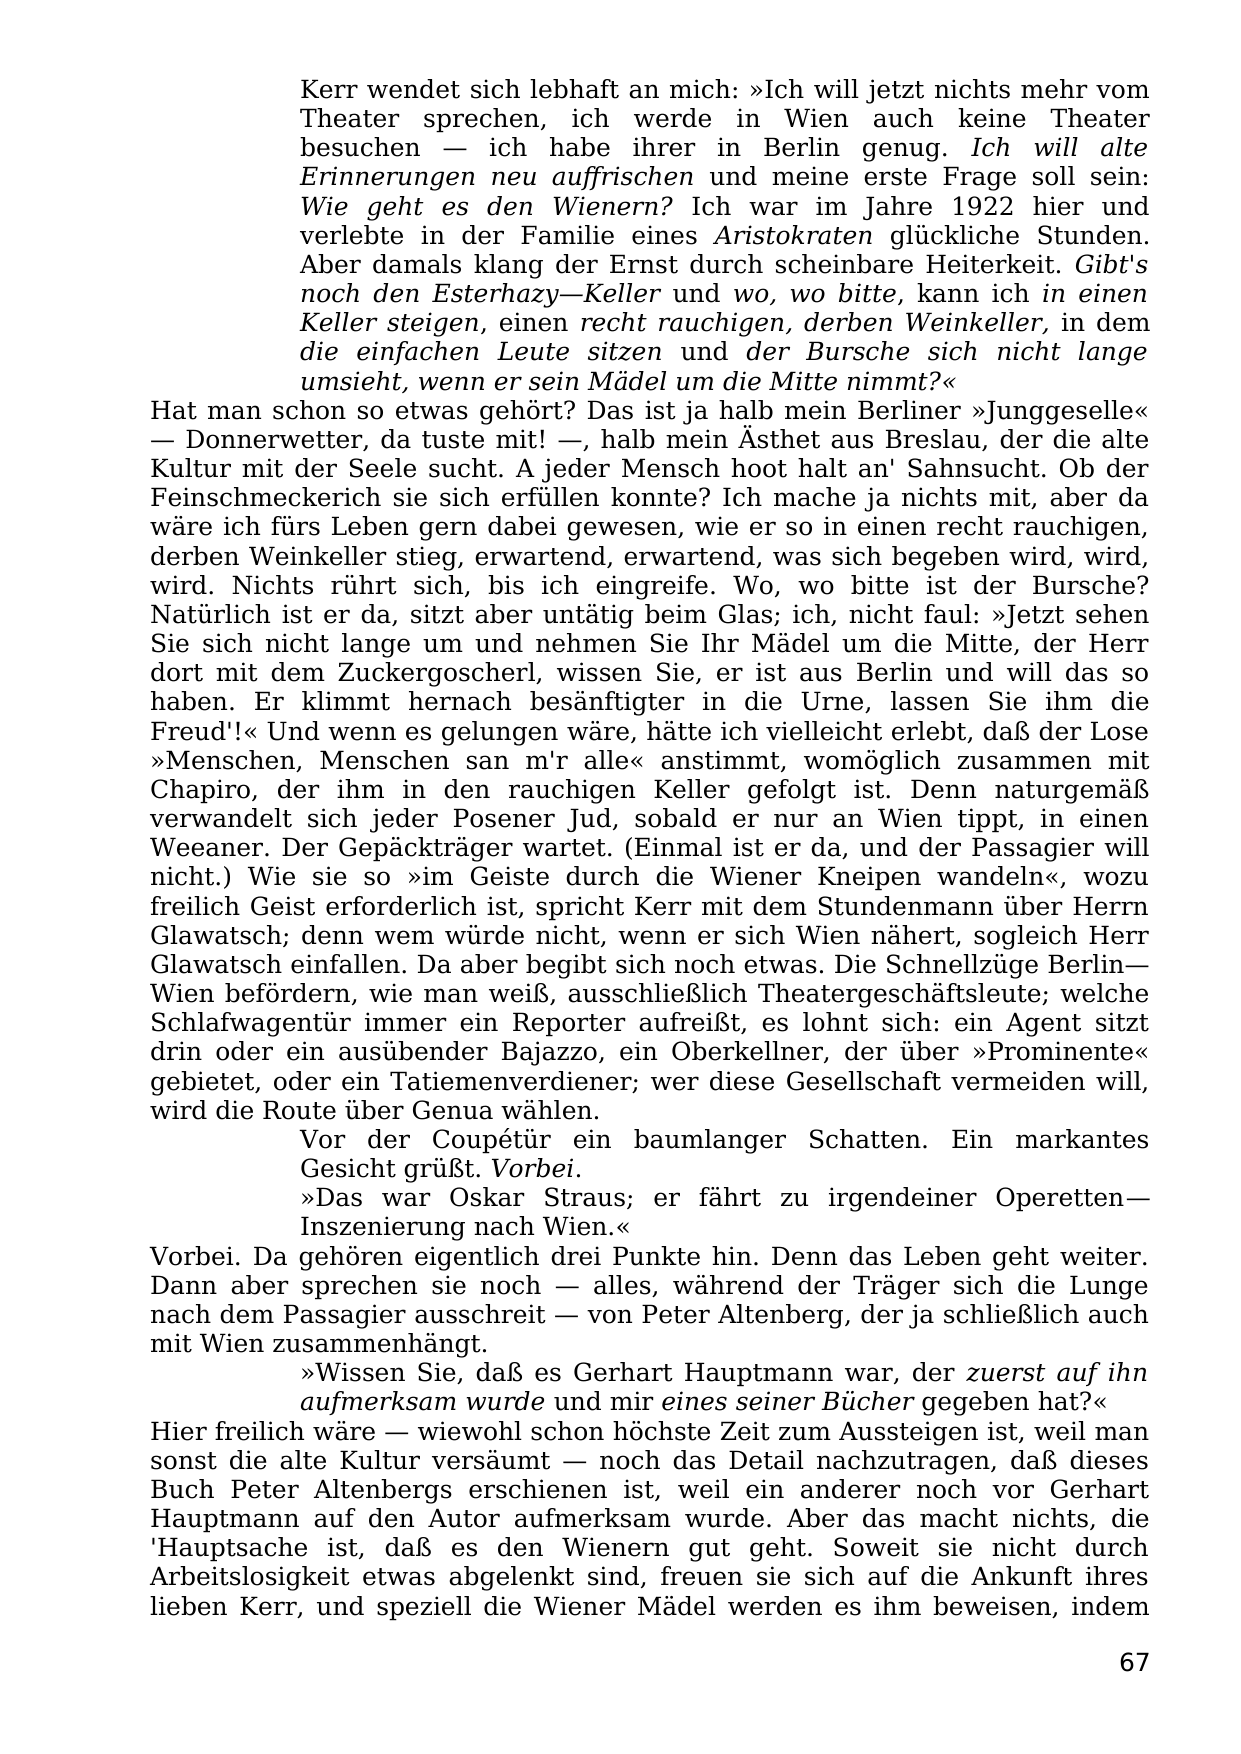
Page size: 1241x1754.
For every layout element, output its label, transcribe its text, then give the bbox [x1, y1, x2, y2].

text Hat man schon so etwas gehört? Das ist ja halb mein Berliner »Junggeselle« — Donnerwetter, da tuste mit! —, halb mein Ästhet aus Breslau, der die alte Kultur mit der Seele sucht. A jeder Mensch hoot halt an' Sahnsucht. Ob der Feinschmeckerich sie sich erfüllen konnte? Ich mache ja nichts mit, aber da wäre ich fürs Leben gern dabei gewesen, wie er so in einen recht rauchigen, derben Weinkeller stieg, erwartend, erwartend, was sich begeben wird, wird, wird. Nichts rührt sich, bis ich eingreife. Wo, wo bitte ist der Bursche? Natürlich ist er da, sitzt aber untätig beim Glas; ich, nicht faul: »Jetzt sehen Sie sich nicht lange um und nehmen Sie Ihr Mädel um die Mitte, der Herr dort mit dem Zuckergoscherl, wissen Sie, er ist aus Berlin und will das so haben. Er klimmt hernach besänftigter in die Urne, lassen Sie ihm die Freud'!« Und wenn es gelungen wäre, hätte ich vielleicht erlebt, daß der Lose »Menschen, Menschen san m'r alle« anstimmt, womöglich zusammen mit Chapiro, der ihm in den rauchigen Keller gefolgt ist. Denn naturgemäß verwandelt sich jeder Posener Jud, sobald er nur an Wien tippt, in einen Weeaner. Der Gepäckträger wartet. (Einmal ist er da, und der Passagier will nicht.) Wie sie so »im Geiste durch die Wiener Kneipen wandeln«, wozu freilich Geist erforderlich ist, spricht Kerr mit dem Stundenmann über Herrn Glawatsch; denn wem würde nicht, wenn er sich Wien nähert, sogleich Herr Glawatsch einfallen. Da aber begibt sich noch etwas. Die Schnellzüge Berlin—Wien befördern, wie man weiß, ausschließlich Theatergeschäftsleute; welche Schlafwagentür immer ein Reporter aufreißt, es lohnt sich: ein Agent sitzt drin oder ein ausübender Bajazzo, ein Oberkellner, der über »Prominente« gebietet, oder ein Tatiemenverdiener; wer diese Gesellschaft vermeiden will, wird die Route über Genua wählen. [150, 396, 1151, 1125]
text »Das war Oskar Straus; er fährt zu irgendeiner Operetten—Inszenierung nach Wien.« [300, 1183, 1151, 1242]
text »Wissen Sie, daß es Gerhart Hauptmann war, der zuerst auf ihn aufmerksam wurde und mir eines seiner Bücher gegeben hat?« [300, 1358, 1151, 1417]
text Vorbei. Da gehören eigentlich drei Punkte hin. Denn das Leben geht weiter. Dann aber sprechen sie noch — alles, während der Träger sich die Lunge nach dem Passagier ausschreit — von Peter Altenberg, der ja schließlich auch mit Wien zusammenhängt. [150, 1242, 1151, 1358]
text Hier freilich wäre — wiewohl schon höchste Zeit zum Aussteigen ist, weil man sonst die alte Kultur versäumt — noch das Detail nachzutragen, daß dieses Buch Peter Altenbergs erschienen ist, weil ein anderer noch vor Gerhart Hauptmann auf den Autor aufmerksam wurde. Aber das macht nichts, die 'Hauptsache ist, daß es den Wienern gut geht. Soweit sie nicht durch Arbeitslosigkeit etwas abgelenkt sind, freuen sie sich auf die Ankunft ihres lieben Kerr, und speziell die Wiener Mädel werden es ihm beweisen, indem [150, 1417, 1151, 1621]
text Vor der Coupétür ein baumlanger Schatten. Ein markantes Gesicht grüßt. Vorbei. [300, 1125, 1151, 1183]
text Kerr wendet sich lebhaft an mich: »Ich will jetzt nichts mehr vom Theater sprechen, ich werde in Wien auch keine Theater besuchen — ich habe ihrer in Berlin genug. Ich will alte Erinnerungen neu auffrischen und meine erste Frage soll sein: Wie geht es den Wienern? Ich war im Jahre 1922 hier und verlebte in der Familie eines Aristokraten glückliche Stunden. Aber damals klang der Ernst durch scheinbare Heiterkeit. Gibt's noch den Esterhazy—Keller und wo, wo bitte, kann ich in einen Keller steigen, einen recht rauchigen, derben Weinkeller, in dem die einfachen Leute sitzen und der Bursche sich nicht lange umsieht, wenn er sein Mädel um die Mitte nimmt?« [300, 75, 1151, 396]
